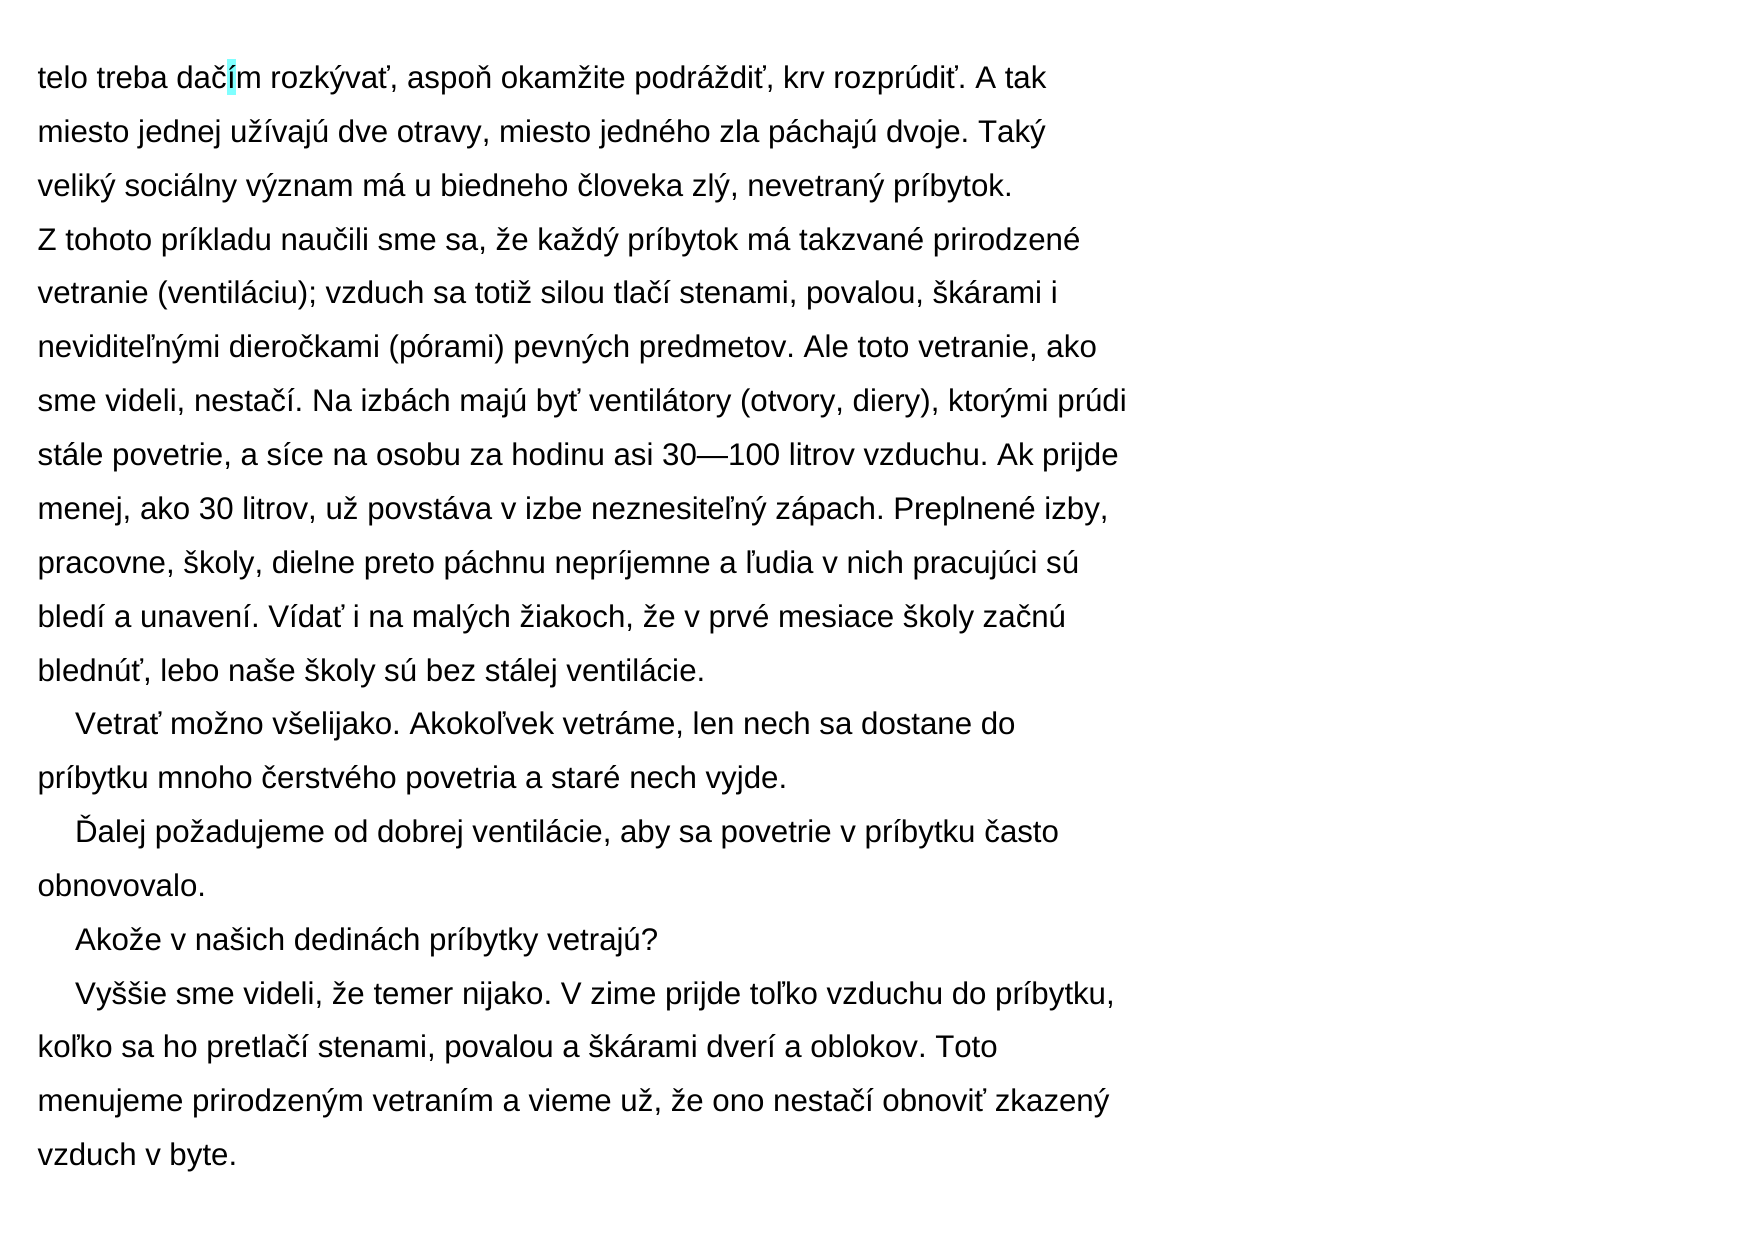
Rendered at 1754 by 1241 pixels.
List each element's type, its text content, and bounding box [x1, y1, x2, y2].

text Ďalej požadujeme od dobrej ventilácie, aby sa povetrie v príbytku často obnovovalo. [37, 813, 1130, 903]
text Vyššie sme videli, že temer nijako. V zime prijde toľko vzduchu do príbytku, koľko sa ho pre­tlačí stenami, povalou a škárami dverí a oblokov. Toto menujeme prirodzeným vetraním a vieme už, že ono nestačí obnoviť zkazený vzduch v byte. [37, 975, 1130, 1172]
text Akože v našich dedinách príbytky vetrajú? [37, 921, 1130, 957]
text telo treba dačím rozkývať, aspoň okamžite podráždiť, krv rozprúdiť. A tak miesto jednej užívajú dve otravy, miesto jedného zla páchajú dvoje. Taký veliký sociálny význam má u biedneho človeka zlý, nevetraný príbytok. [37, 59, 1130, 203]
text Z tohoto príkladu naučili sme sa, že každý príbytok má takzvané prirodzené vetranie (ventiláciu); vzduch sa totiž silou tlačí stenami, povalou, škárami i neviditeľnými dieročkami (pórami) pev­ných predmetov. Ale toto vetranie, ako sme vi­deli, nestačí. Na izbách majú byť ventilátory (otvory, diery), ktorými prúdi stále povetrie, a síce na osobu za hodinu asi 30—100 litrov vzduchu. Ak prijde menej, ako 30 litrov, už povstáva v izbe neznesiteľný zápach. Preplnené izby, pracovne, školy, dielne preto páchnu nepríjemne a ľudia v nich pracujúci sú bledí a unavení. Vídať i na malých žiakoch, že v prvé mesiace školy začnú blednúť, lebo naše školy sú bez stálej ventilácie. [37, 221, 1130, 687]
text Vetrať možno všelijako. Akokoľvek vetráme, len nech sa dostane do príbytku mnoho čerstvého povetria a staré nech vyjde. [37, 705, 1130, 795]
